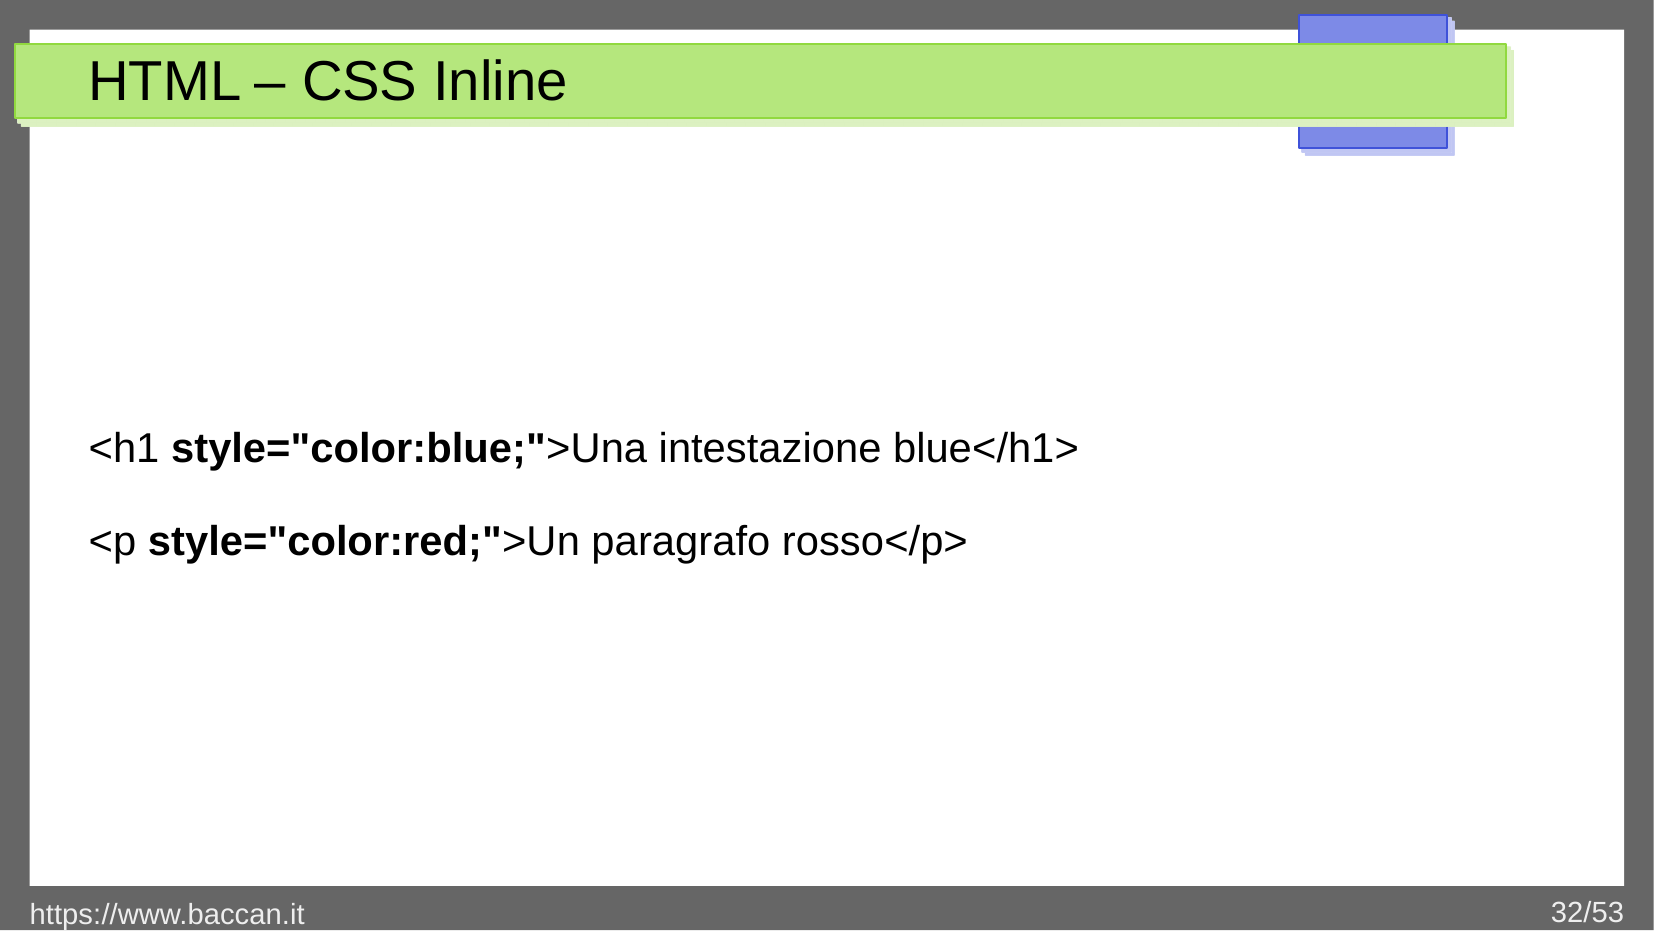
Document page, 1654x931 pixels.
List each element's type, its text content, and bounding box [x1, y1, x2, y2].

text_box <h1 style="color:blue;">Una intestazione blue</h1> <p style="color:red;">Un paragrafo rosso</p> [88, 169, 1565, 820]
title HTML – CSS Inline [88, 44, 1506, 119]
